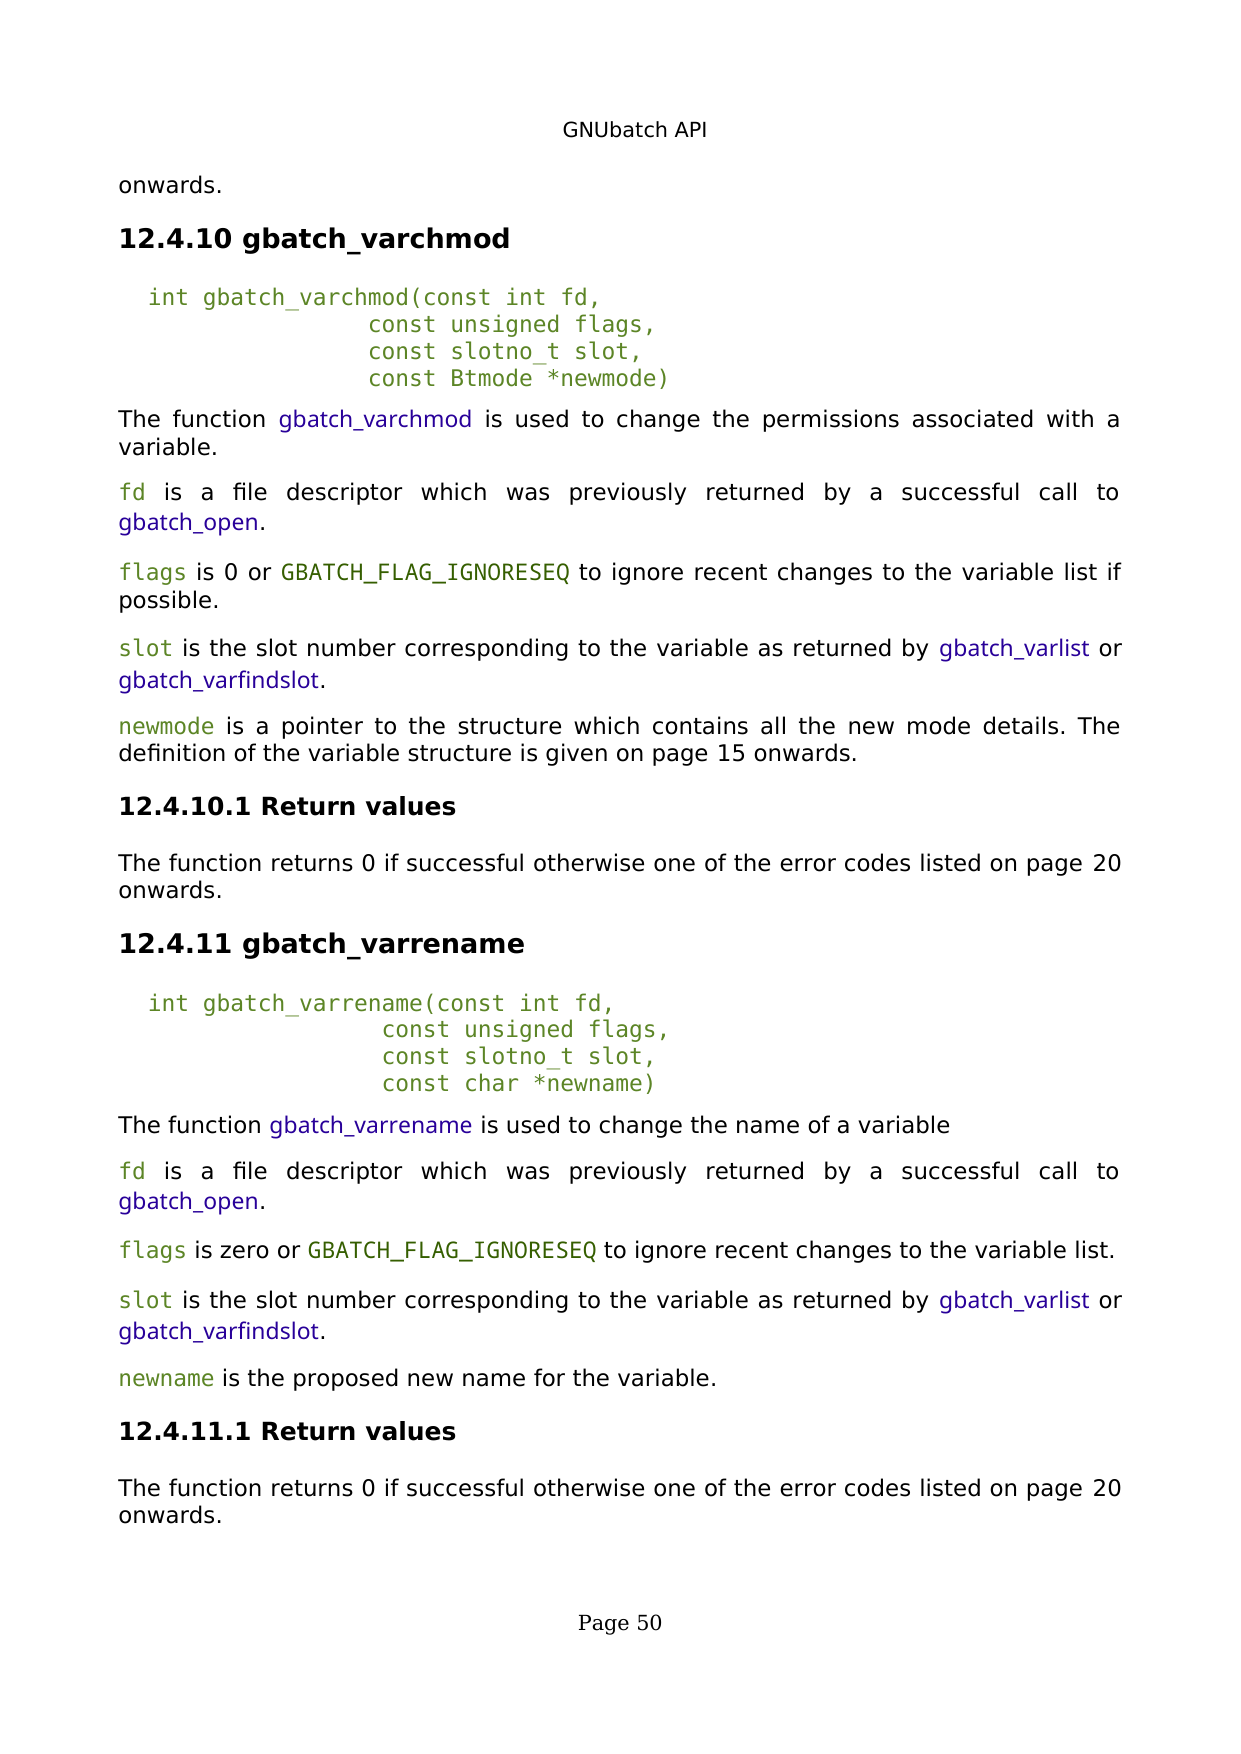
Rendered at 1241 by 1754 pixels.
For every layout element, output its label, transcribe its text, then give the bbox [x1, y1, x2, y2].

text slot is the slot number corresponding to the variable as returned by gbatch_varlist or gbatch_varfindslot. [118, 632, 1122, 695]
text The function returns 0 if successful otherwise one of the error codes listed on page 20 onwards. [118, 850, 1122, 904]
text const slotno_t slot, [148, 1043, 1122, 1070]
text The function gbatch_varchmod is used to change the permissions associated with a variable. [118, 403, 1122, 461]
text slot is the slot number corresponding to the variable as returned by gbatch_varlist or gbatch_varfindslot. [118, 1284, 1122, 1347]
text flags is zero or GBATCH_FLAG_IGNORESEQ to ignore recent changes to the variable list. [118, 1234, 1122, 1266]
text onwards. [118, 172, 1122, 199]
text newname is the proposed new name for the variable. [118, 1365, 1122, 1392]
subtitle Return values [118, 792, 1122, 821]
subtitle gbatch_varrename [118, 929, 1122, 960]
text int gbatch_varrename(const int fd, [148, 990, 1122, 1016]
text const unsigned flags, [148, 311, 1122, 338]
text newmode is a pointer to the structure which contains all the new mode details. The definition of the variable structure is given on page 15 onwards. [118, 713, 1122, 767]
text fd is a file descriptor which was previously returned by a successful call to gbatch_open. [118, 1158, 1122, 1216]
text int gbatch_varchmod(const int fd, [148, 284, 1122, 311]
text const char *newname) [148, 1070, 1122, 1097]
text fd is a file descriptor which was previously returned by a successful call to gbatch_open. [118, 479, 1122, 538]
subtitle gbatch_varchmod [118, 224, 1122, 255]
text const slotno_t slot, [148, 338, 1122, 365]
subtitle Return values [118, 1417, 1122, 1446]
text const unsigned flags, [148, 1016, 1122, 1043]
text flags is 0 or GBATCH_FLAG_IGNORESEQ to ignore recent changes to the variable list if possible. [118, 556, 1122, 614]
text const Btmode *newmode) [148, 365, 1122, 391]
text The function gbatch_varrename is used to change the name of a variable [118, 1108, 1122, 1140]
text The function returns 0 if successful otherwise one of the error codes listed on page 20 onwards. [118, 1475, 1122, 1529]
